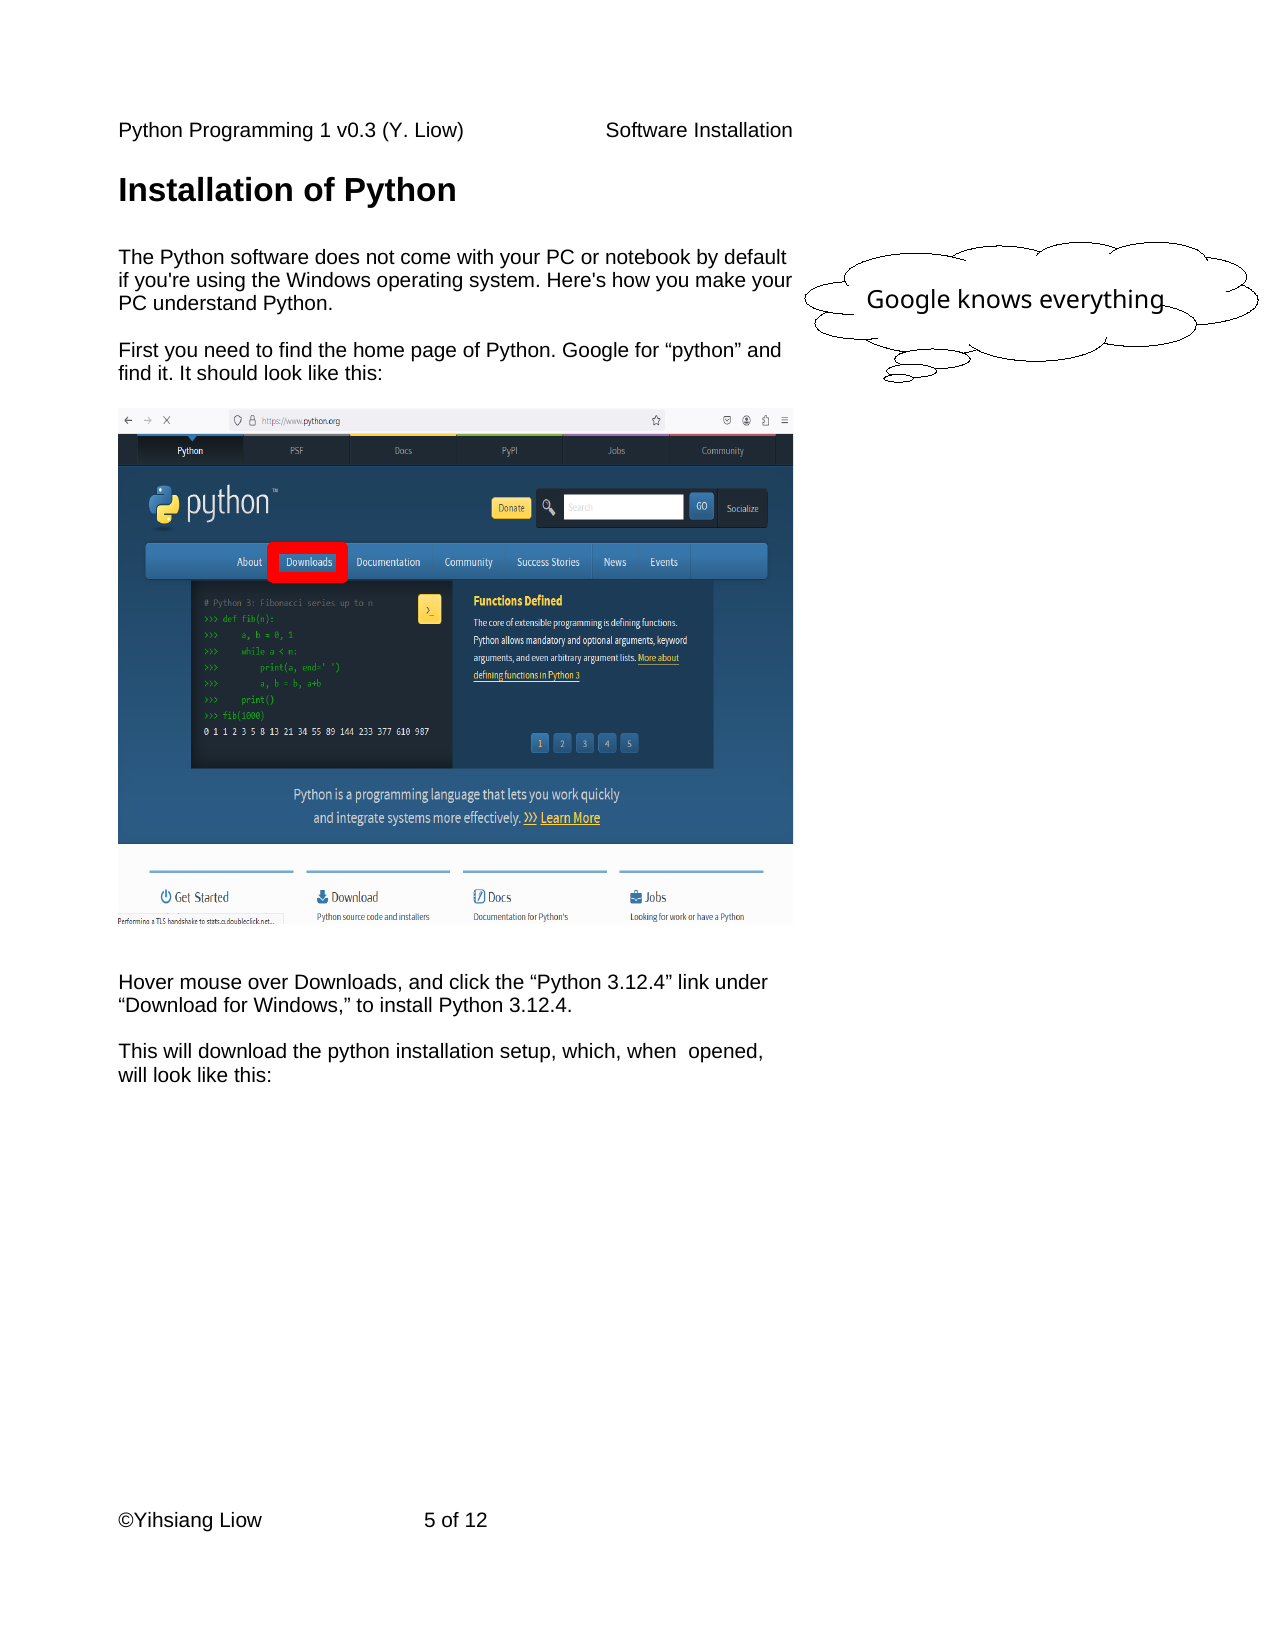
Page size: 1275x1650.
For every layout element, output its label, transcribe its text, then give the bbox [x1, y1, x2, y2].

text The Python software does not come with your PC or notebook by default if you're using the Windows operating system. Here's how you make your PC understand Python. [118, 245, 793, 315]
picture [118, 408, 794, 924]
text First you need to find the home page of Python. Google for “python” and find it. It should look like this: [118, 338, 793, 385]
text Hover mouse over Downloads, and click the “Python 3.12.4” link under “Download for Windows,” to install Python 3.12.4. [118, 970, 793, 1017]
text This will download the python installation setup, which, when opened, will look like this: [118, 1040, 793, 1086]
text Installation of Python [118, 171, 793, 208]
